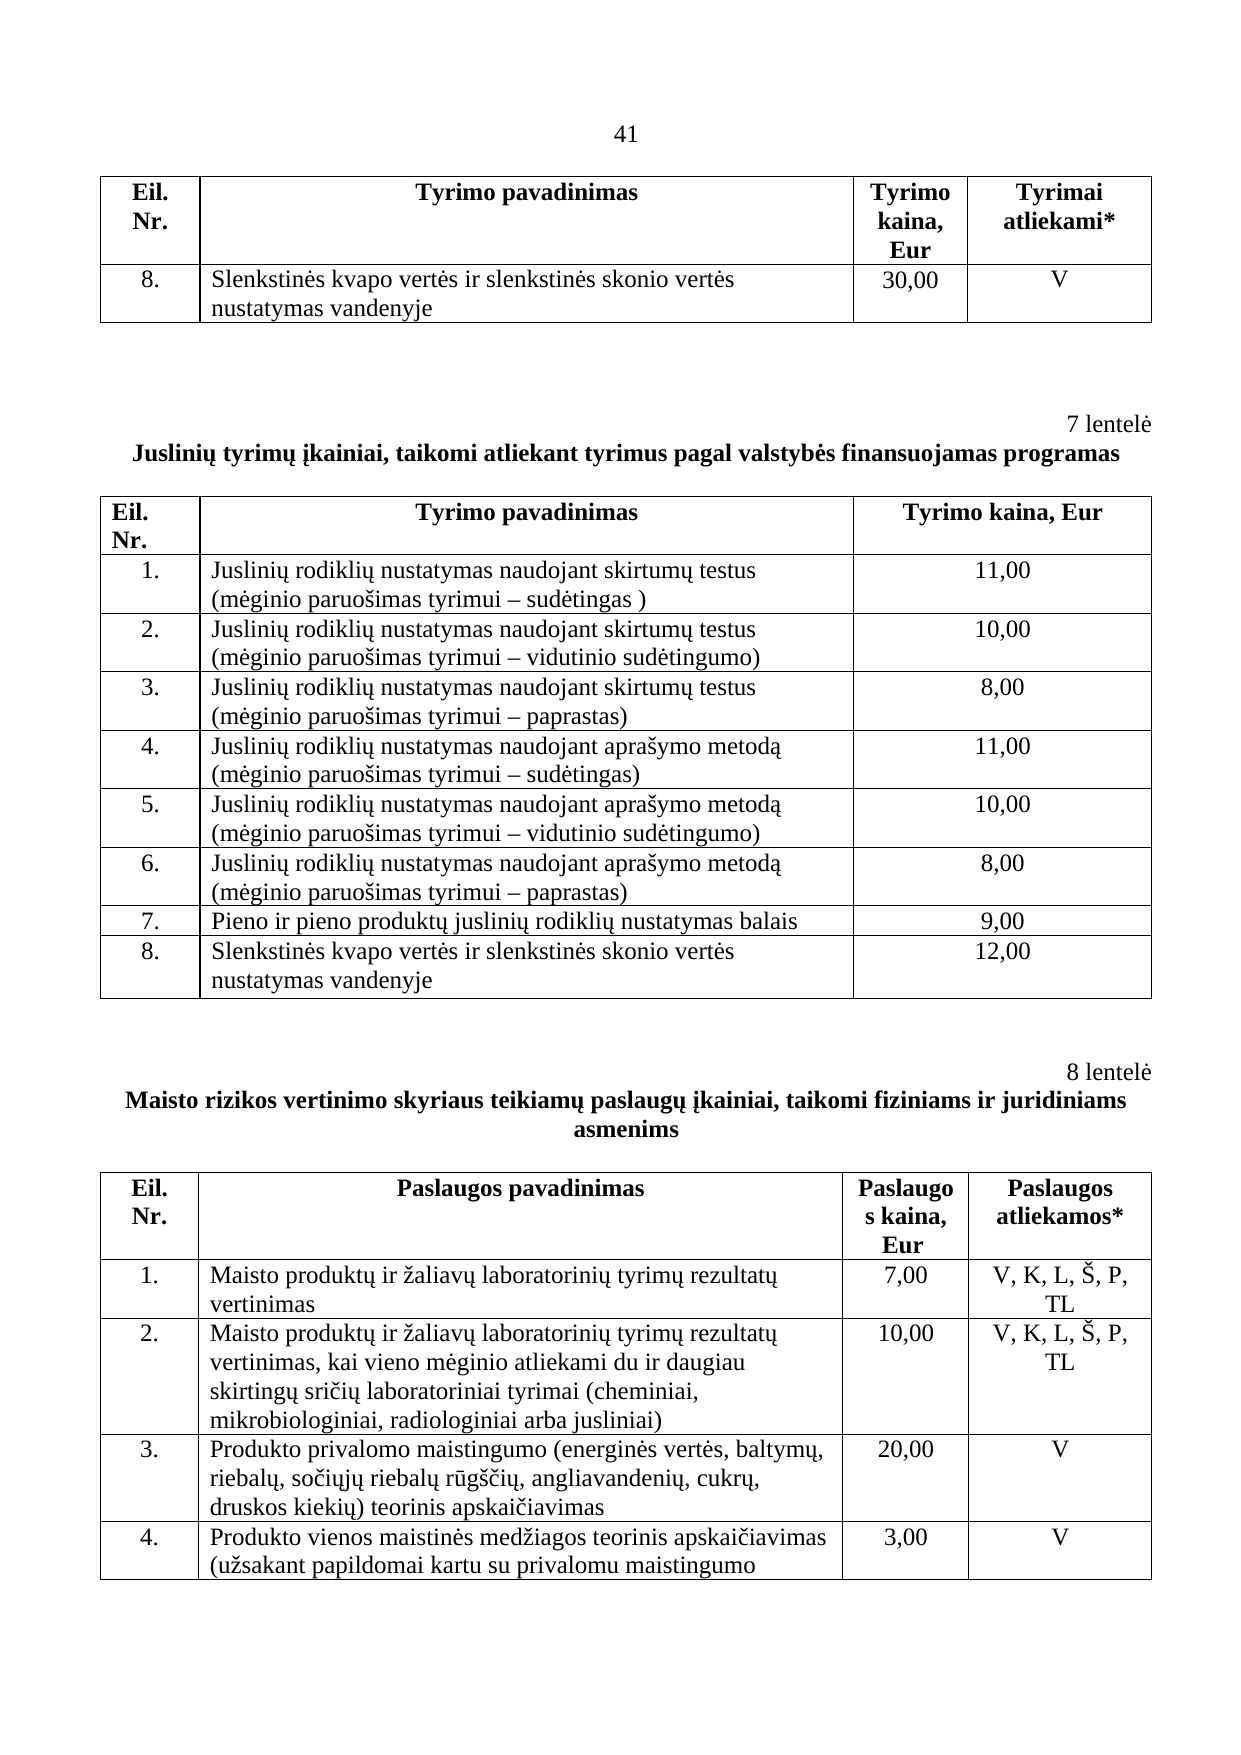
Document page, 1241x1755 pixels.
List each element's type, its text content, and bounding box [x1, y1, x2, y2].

table_cell Maisto produktų ir žaliavų laboratorinių tyrimų rezultatų vertinimas [199, 1260, 842, 1317]
table_cell 3,00 [843, 1522, 968, 1579]
text Juslinių tyrimų įkainiai, taikomi atliekant tyrimus pagal valstybės finansuojamas programas [100, 438, 1152, 467]
table_cell 10,00 [843, 1319, 968, 1433]
table_cell 3. [101, 1435, 198, 1521]
table_cell 9,00 [854, 906, 1151, 935]
table_header Tyrimai atliekami* [968, 177, 1151, 263]
table_cell 8,00 [854, 848, 1151, 905]
table_header Eil. Nr. [101, 497, 199, 554]
table_cell 3. [101, 672, 199, 730]
table_cell 8. [101, 265, 199, 322]
table_cell Juslinių rodiklių nustatymas naudojant skirtumų testus (mėginio paruošimas tyrimui – vidutinio sudėtingumo) [201, 614, 853, 671]
table_cell V, K, L, Š, P, TL [969, 1260, 1151, 1317]
table_header Eil. Nr. [101, 177, 199, 263]
table_cell 30,00 [854, 265, 967, 322]
table_cell 11,00 [854, 731, 1151, 788]
table_cell Slenkstinės kvapo vertės ir slenkstinės skonio vertės nustatymas vandenyje [201, 936, 853, 998]
table_cell 2. [101, 614, 199, 671]
table_cell 4. [101, 731, 199, 788]
table_header Paslaugos atliekamos* [969, 1173, 1151, 1259]
table_cell 2. [101, 1319, 198, 1433]
table_cell 6. [101, 848, 199, 905]
table_cell Juslinių rodiklių nustatymas naudojant aprašymo metodą (mėginio paruošimas tyrimui – paprastas) [201, 848, 853, 905]
table_cell Juslinių rodiklių nustatymas naudojant aprašymo metodą (mėginio paruošimas tyrimui – sudėtingas) [201, 731, 853, 788]
table_header Tyrimo kaina, Eur [854, 177, 967, 263]
table_cell Pieno ir pieno produktų juslinių rodiklių nustatymas balais [201, 906, 853, 935]
table_cell 7. [101, 906, 199, 935]
table_cell Juslinių rodiklių nustatymas naudojant skirtumų testus (mėginio paruošimas tyrimui – paprastas) [201, 672, 853, 730]
table_cell 12,00 [854, 936, 1151, 998]
table_cell Produkto vienos maistinės medžiagos teorinis apskaičiavimas (užsakant papildomai kartu su privalomu maistingumo [199, 1522, 842, 1579]
table_cell V [969, 1522, 1151, 1579]
table_cell 8,00 [854, 672, 1151, 730]
table_cell Juslinių rodiklių nustatymas naudojant aprašymo metodą (mėginio paruošimas tyrimui – vidutinio sudėtingumo) [201, 789, 853, 847]
text Maisto rizikos vertinimo skyriaus teikiamų paslaugų įkainiai, taikomi fiziniams ir juridiniams asmenims [100, 1085, 1152, 1143]
table_cell V [968, 265, 1151, 322]
table_cell 11,00 [854, 555, 1151, 613]
table_cell 5. [101, 789, 199, 847]
text 8 lentelė [100, 1057, 1152, 1085]
table_cell Produkto privalomo maistingumo (energinės vertės, baltymų, riebalų, sočiųjų riebalų rūgščių, angliavandenių, cukrų, druskos kiekių) teorinis apskaičiavimas [199, 1435, 842, 1521]
table_cell 10,00 [854, 614, 1151, 671]
table_cell 8. [101, 936, 199, 998]
table_cell 10,00 [854, 789, 1151, 847]
table_header Eil. Nr. [101, 1173, 198, 1259]
table_cell Juslinių rodiklių nustatymas naudojant skirtumų testus (mėginio paruošimas tyrimui – sudėtingas ) [201, 555, 853, 613]
text 7 lentelė [100, 409, 1152, 438]
table_cell 20,00 [843, 1435, 968, 1521]
table_header Tyrimo kaina, Eur [854, 497, 1151, 554]
table_cell 7,00 [843, 1260, 968, 1317]
table_cell V, K, L, Š, P, TL [969, 1319, 1151, 1433]
table_header Paslaugos kaina, Eur [843, 1173, 968, 1259]
table_header Tyrimo pavadinimas [201, 497, 853, 554]
table_cell 1. [101, 1260, 198, 1317]
table_header Paslaugos pavadinimas [199, 1173, 842, 1259]
table_header Tyrimo pavadinimas [201, 177, 853, 263]
table_cell V [969, 1435, 1151, 1521]
table_cell 4. [101, 1522, 198, 1579]
table_cell Maisto produktų ir žaliavų laboratorinių tyrimų rezultatų vertinimas, kai vieno mėginio atliekami du ir daugiau skirtingų sričių laboratoriniai tyrimai (cheminiai, mikrobiologiniai, radiologiniai arba jusliniai) [199, 1319, 842, 1433]
table_cell Slenkstinės kvapo vertės ir slenkstinės skonio vertės nustatymas vandenyje [201, 265, 853, 322]
table_cell 1. [101, 555, 199, 613]
